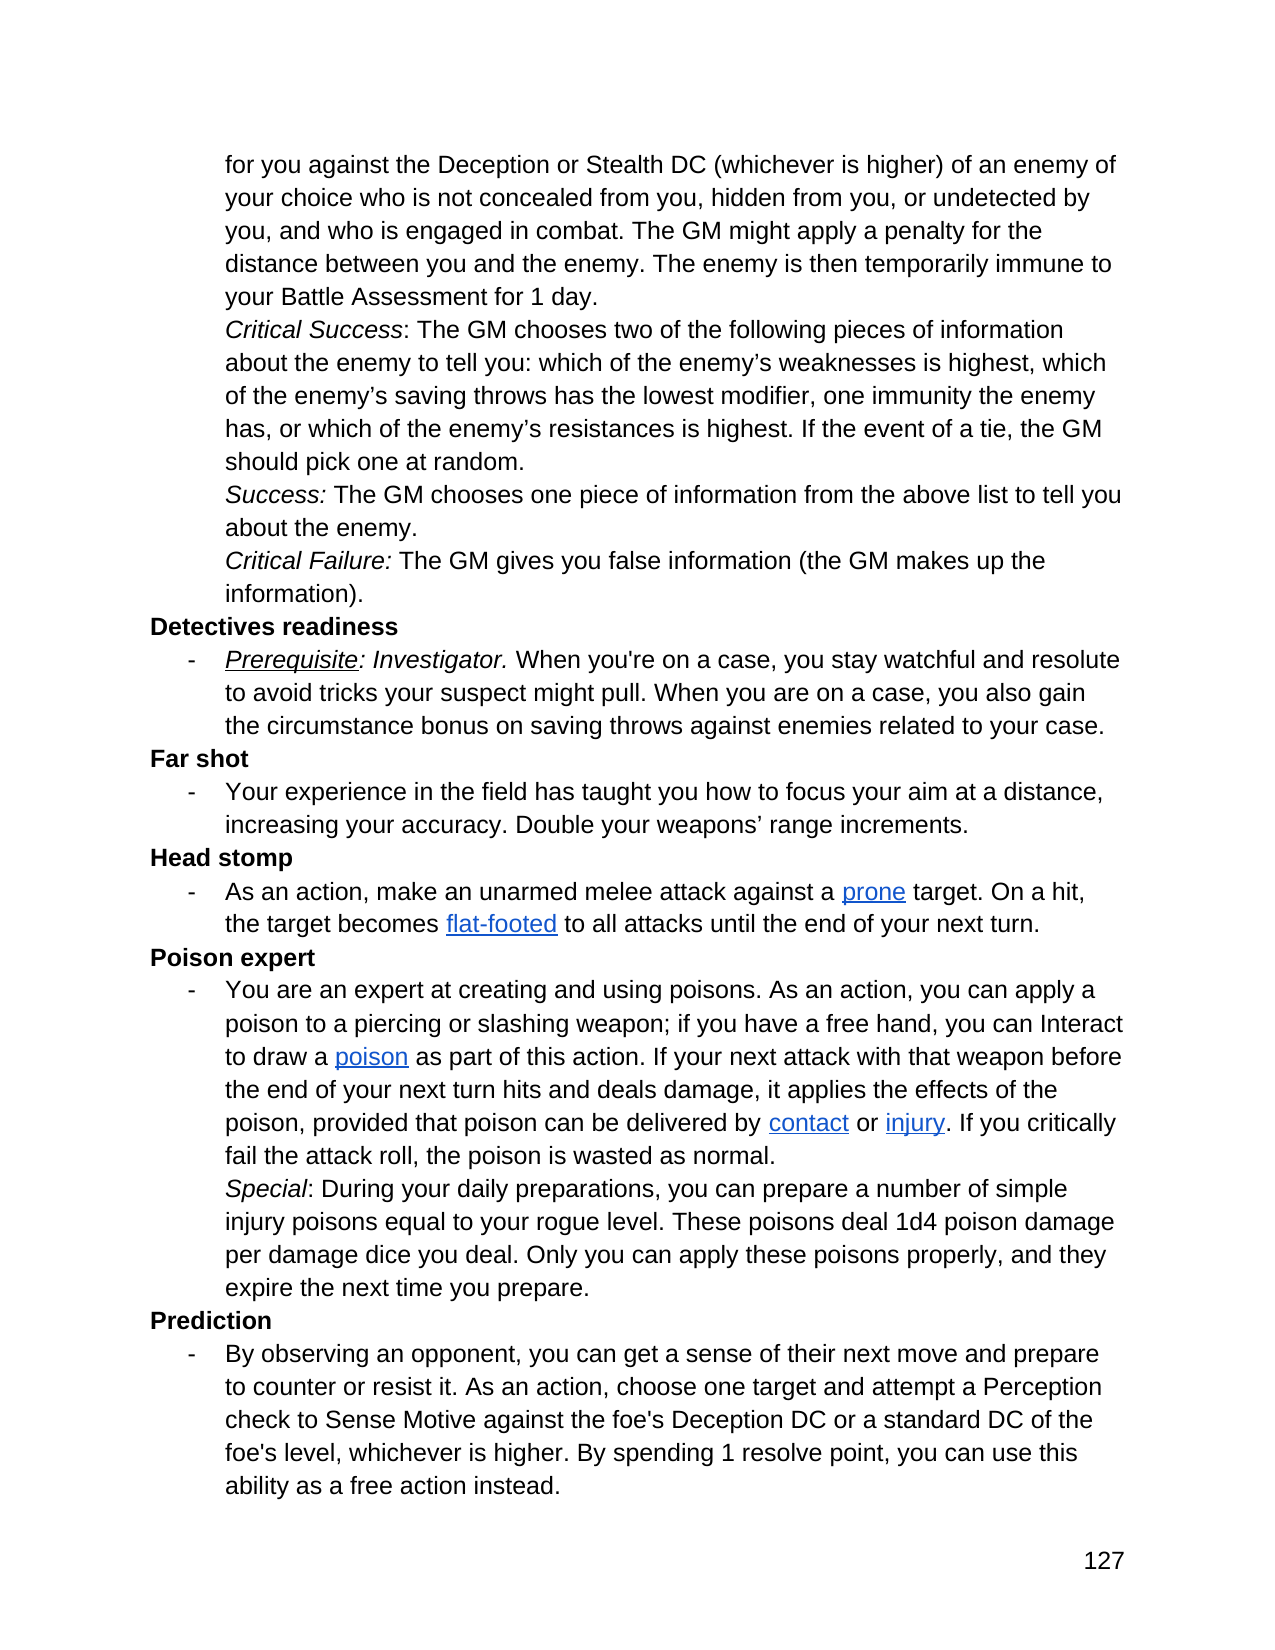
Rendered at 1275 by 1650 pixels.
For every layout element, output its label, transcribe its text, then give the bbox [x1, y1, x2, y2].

list Prerequisite: Investigator. When you're on a case, you stay watchful and resolute to avoid tricks your suspect might pull. When you are on a case, you also gain the circumstance bonus on saving throws against enemies related to your case. [187, 645, 1125, 740]
list You are an expert at creating and using poisons. As an action, you can apply a poison to a piercing or slashing weapon; if you have a free hand, you can Interact to draw a poison as part of this action. If your next attack with that weapon before the end of your next turn hits and deals damage, it applies the effects of the poison, provided that poison can be delivered by contact or injury. If you critically fail the attack roll, the poison is wasted as normal. [187, 976, 1125, 1169]
text Poison expert [150, 942, 1125, 971]
text Success: The GM chooses one piece of information from the above list to tell you about the enemy. [225, 480, 1125, 542]
text Critical Success: The GM chooses two of the following pieces of information about the enemy to tell you: which of the enemy’s weaknesses is highest, which of the enemy’s saving throws has the lowest modifier, one immunity the enemy has, or which of the enemy’s resistances is highest. If the event of a tie, the GM should pick one at random. [225, 315, 1125, 476]
text Prediction [150, 1306, 1125, 1334]
text Critical Failure: The GM gives you false information (the GM makes up the information). [225, 546, 1125, 608]
text Special: During your daily preparations, you can prepare a number of simple injury poisons equal to your rogue level. These poisons deal 1d4 poison damage per damage dice you deal. Only you can apply these poisons properly, and they expire the next time you prepare. [225, 1174, 1125, 1301]
text Head stomp [150, 843, 1125, 872]
list As an action, make an unarmed melee attack against a prone target. On a hit, the target becomes flat-footed to all attacks until the end of your next turn. [187, 876, 1125, 938]
list By observing an opponent, you can get a sense of their next move and prepare to counter or resist it. As an action, choose one target and attempt a Perception check to Sense Motive against the foe's Deception DC or a standard DC of the foe's level, whichever is higher. By spending 1 resolve point, you can use this ability as a free action instead. [187, 1339, 1125, 1499]
text Far shot [150, 744, 1125, 773]
list for you against the Deception or Stealth DC (whichever is higher) of an enemy of your choice who is not concealed from you, hidden from you, or undetected by you, and who is engaged in combat. The GM might apply a penalty for the distance between you and the enemy. The enemy is then temporarily immune to your Battle Assessment for 1 day. [187, 150, 1125, 311]
text Detectives readiness [150, 612, 1125, 641]
list Your experience in the field has taught you how to focus your aim at a distance, increasing your accuracy. Double your weapons’ range increments. [187, 777, 1125, 839]
